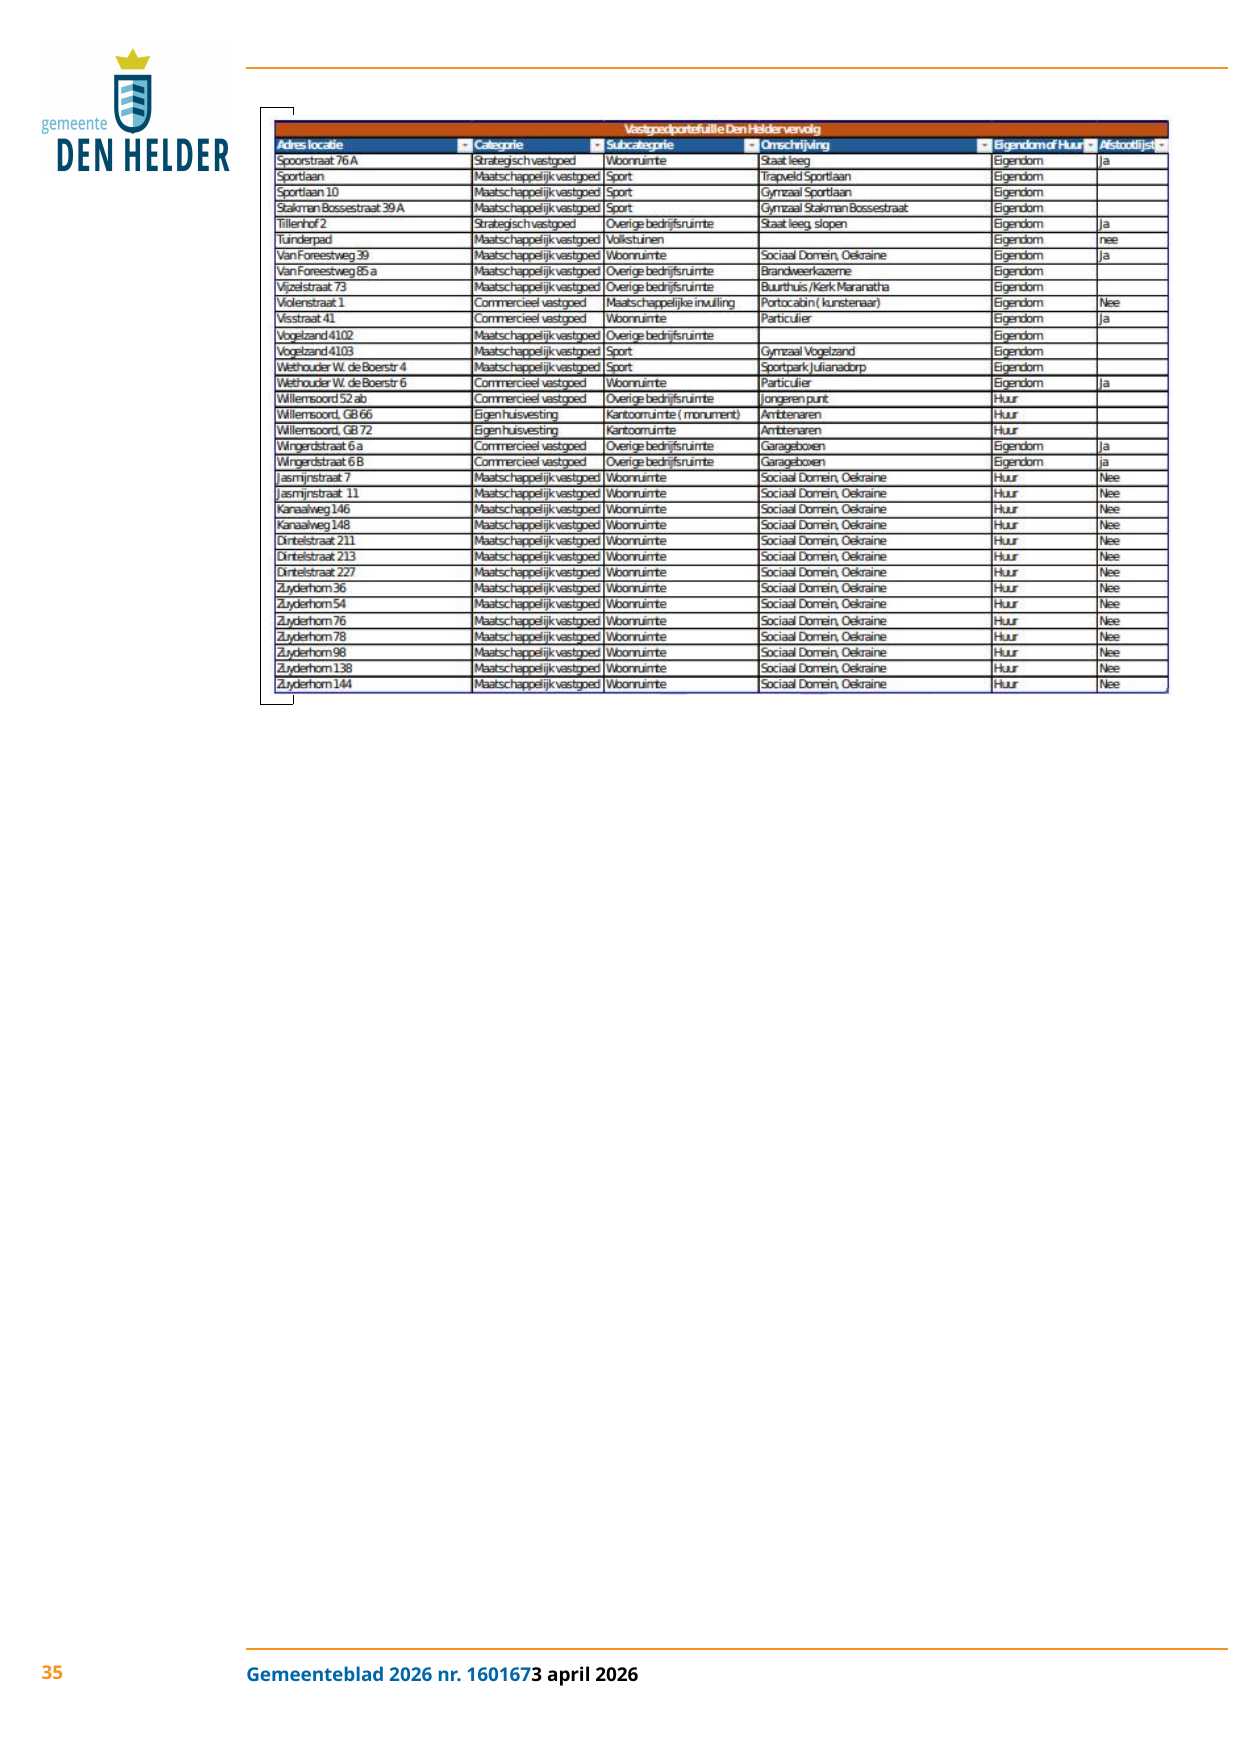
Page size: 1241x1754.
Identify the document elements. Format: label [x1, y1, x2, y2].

picture [63, 144, 68, 165]
picture [100, 154, 106, 172]
picture [220, 160, 224, 172]
picture [182, 144, 187, 165]
picture [130, 157, 135, 172]
picture [268, 115, 1173, 695]
picture [41, 47, 231, 172]
